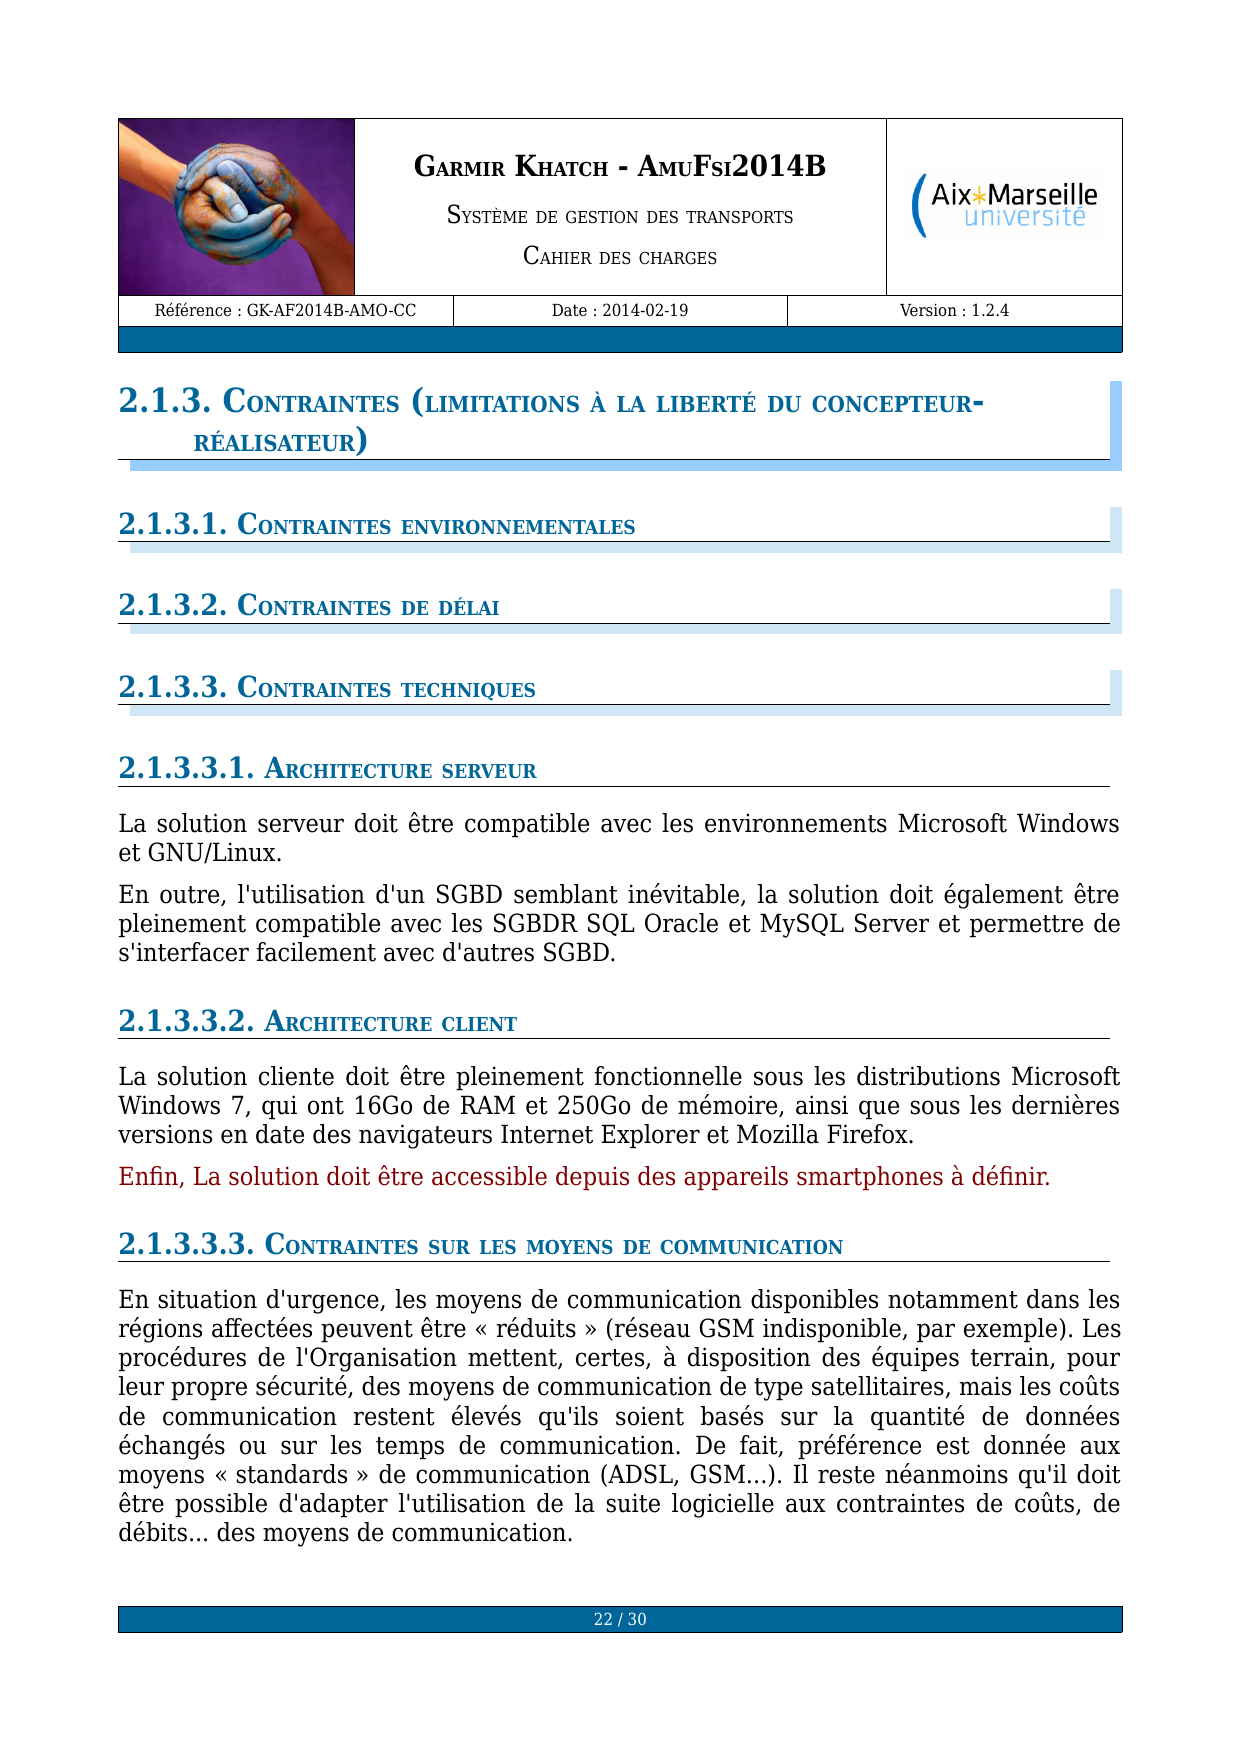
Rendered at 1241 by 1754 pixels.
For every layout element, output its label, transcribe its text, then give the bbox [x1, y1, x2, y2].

subtitle Contraintes de délai [118, 588, 1110, 623]
text La solution serveur doit être compatible avec les environnements Microsoft Windows et GNU/Linux. [118, 809, 1122, 868]
subtitle Contraintes environnementales [118, 507, 1110, 541]
subtitle Contraintes (limitations à la liberté du concepteur-réalisateur) [118, 381, 1110, 459]
subtitle Architecture client [118, 1004, 1110, 1038]
picture [119, 119, 354, 295]
subtitle Contraintes techniques [118, 670, 1110, 704]
text Enfin, La solution doit être accessible depuis des appareils smartphones à définir. [118, 1162, 1122, 1191]
text En situation d'urgence, les moyens de communication disponibles notamment dans les régions affectées peuvent être « réduits » (réseau GSM indisponible, par exemple). Les procédures de l'Organisation mettent, certes, à disposition des équipes terrain, pour leur propre sécurité, des moyens de communication de type satellitaires, mais les coûts de communication restent élevés qu'ils soient basés sur la quantité de données échangés ou sur les temps de communication. De fait, préférence est donnée aux moyens « standards » de communication (ADSL, GSM...). Il reste néanmoins qu'il doit être possible d'adapter l'utilisation de la suite logicielle aux contraintes de coûts, de débits... des moyens de communication. [118, 1285, 1122, 1548]
subtitle Architecture serveur [118, 752, 1110, 786]
picture [887, 126, 1122, 288]
subtitle Contraintes sur les moyens de communication [118, 1227, 1110, 1261]
text La solution cliente doit être pleinement fonctionnelle sous les distributions Microsoft Windows 7, qui ont 16Go de RAM et 250Go de mémoire, ainsi que sous les dernières versions en date des navigateurs Internet Explorer et Mozilla Firefox. [118, 1062, 1122, 1149]
text En outre, l'utilisation d'un SGBD semblant inévitable, la solution doit également être pleinement compatible avec les SGBDR SQL Oracle et MySQL Server et permettre de s'interfacer facilement avec d'autres SGBD. [118, 880, 1122, 968]
